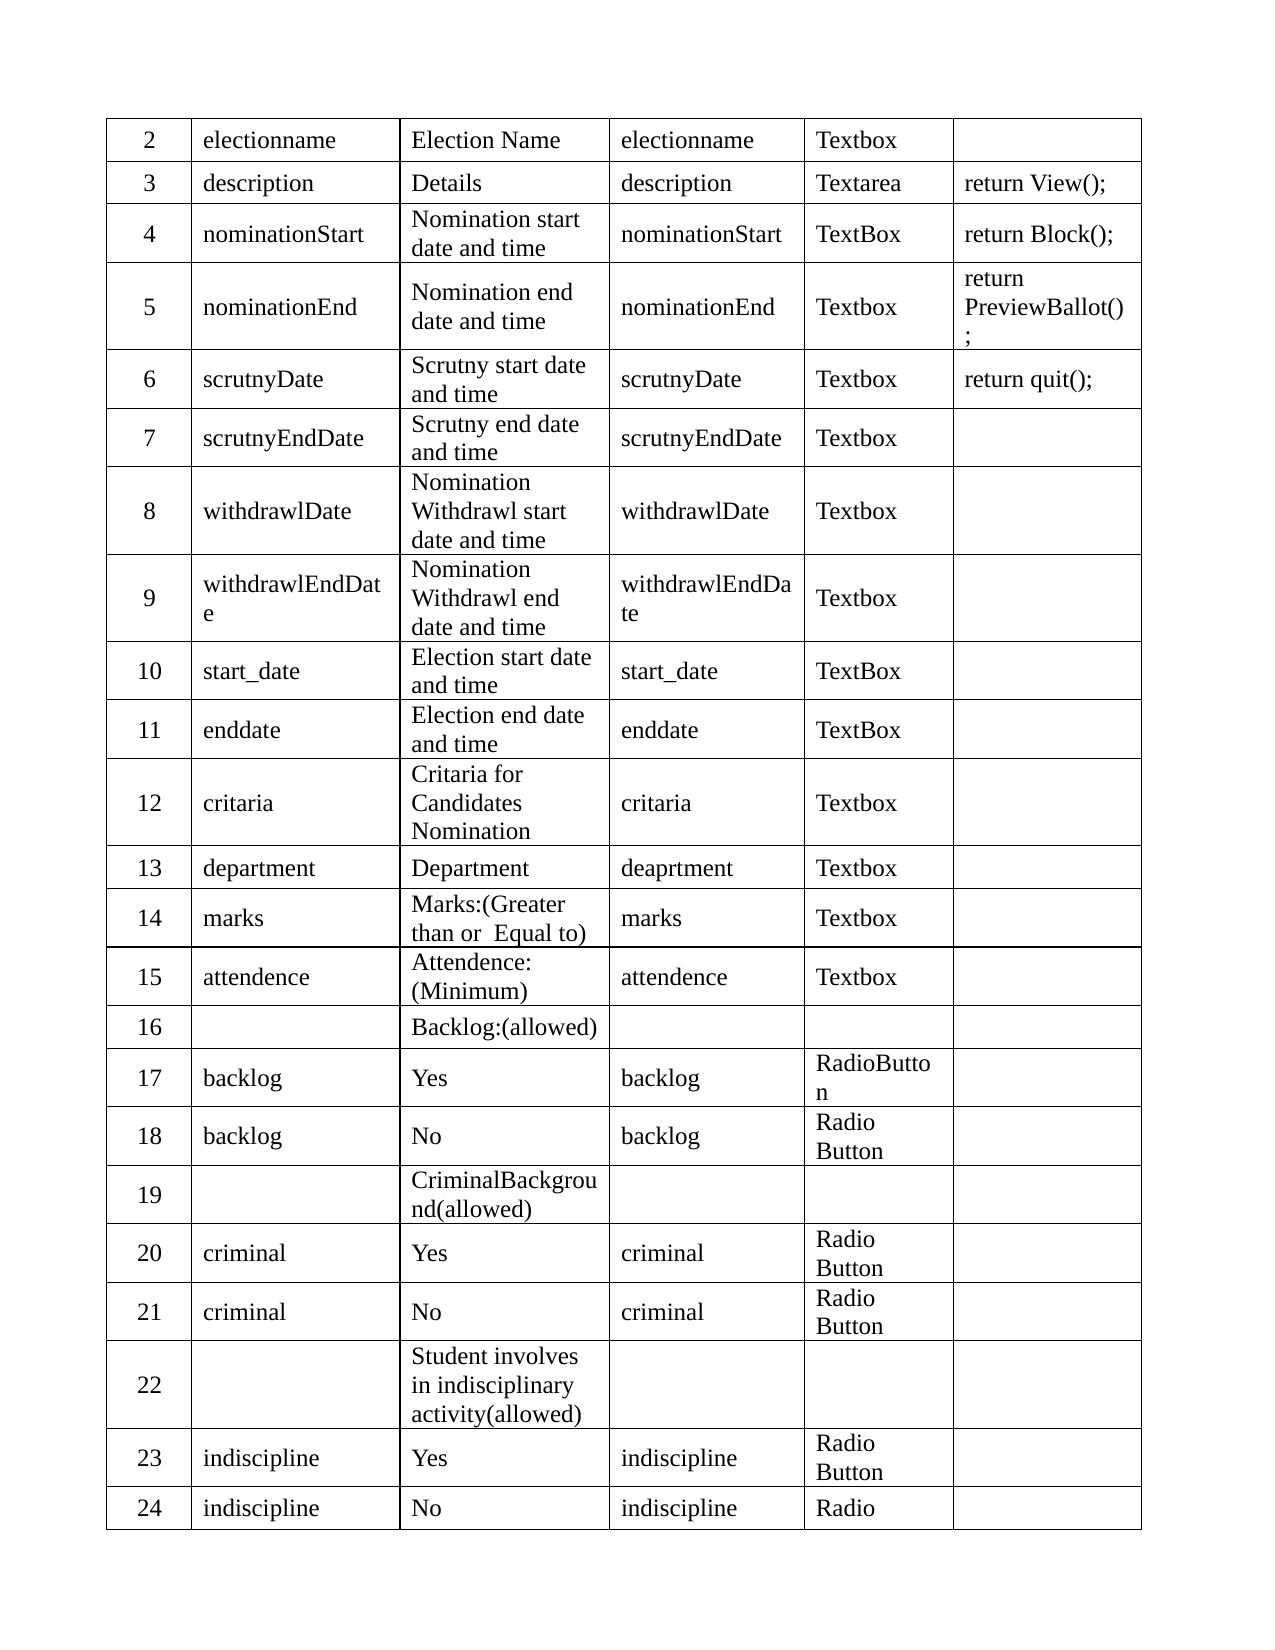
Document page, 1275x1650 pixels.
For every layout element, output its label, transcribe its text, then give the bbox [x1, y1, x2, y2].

table_cell 19 [107, 1166, 191, 1223]
table_cell criminal [610, 1283, 804, 1340]
table_cell Textbox [805, 263, 953, 349]
table_cell [805, 1166, 953, 1223]
table_cell withdrawlEndDate [610, 555, 804, 641]
table_cell Election end date and time [401, 700, 609, 758]
table_cell 10 [107, 642, 191, 699]
table_cell Critaria for Candidates Nomination [401, 759, 609, 845]
table_cell indiscipline [610, 1429, 804, 1486]
table_cell return Block(); [954, 204, 1141, 262]
table_cell withdrawlDate [192, 467, 399, 553]
table_cell Attendence:(Minimum) [401, 948, 609, 1005]
table_cell 7 [107, 409, 191, 466]
table_cell 24 [107, 1487, 191, 1529]
table_cell 20 [107, 1224, 191, 1282]
table_cell Nomination end date and time [401, 263, 609, 349]
table_cell start_date [610, 642, 804, 699]
table_cell start_date [192, 642, 399, 699]
table_cell Textbox [805, 350, 953, 408]
table_cell scrutnyEndDate [192, 409, 399, 466]
table_cell critaria [610, 759, 804, 845]
table_cell Textbox [805, 119, 953, 161]
table_cell attendence [610, 948, 804, 1005]
table_cell Textbox [805, 759, 953, 845]
table_cell criminal [192, 1283, 399, 1340]
table_cell nominationEnd [192, 263, 399, 349]
table_cell enddate [192, 700, 399, 758]
table_cell department [192, 846, 399, 888]
table_cell 17 [107, 1049, 191, 1106]
table_cell Details [401, 162, 609, 203]
table_cell nominationStart [192, 204, 399, 262]
table_cell [610, 1341, 804, 1427]
table_cell deaprtment [610, 846, 804, 888]
table_cell Election Name [401, 119, 609, 161]
table_cell [954, 1429, 1141, 1486]
table_cell Radio Button [805, 1283, 953, 1340]
table_cell [954, 1049, 1141, 1106]
table_cell TextBox [805, 700, 953, 758]
table_cell backlog [610, 1107, 804, 1164]
table_cell scrutnyEndDate [610, 409, 804, 466]
table_cell Radio [805, 1487, 953, 1529]
table_cell 5 [107, 263, 191, 349]
table_cell withdrawlDate [610, 467, 804, 553]
table_cell 9 [107, 555, 191, 641]
table_cell Nomination Withdrawl end date and time [401, 555, 609, 641]
table_cell [610, 1006, 804, 1047]
table_cell [954, 1341, 1141, 1427]
table_cell [954, 889, 1141, 946]
table_cell 14 [107, 889, 191, 946]
table_cell return quit(); [954, 350, 1141, 408]
table_cell Nomination start date and time [401, 204, 609, 262]
table_cell Nomination Withdrawl start date and time [401, 467, 609, 553]
table_cell scrutnyDate [610, 350, 804, 408]
table_cell CriminalBackground(allowed) [401, 1166, 609, 1223]
table_cell [954, 409, 1141, 466]
table_cell Yes [401, 1429, 609, 1486]
table_cell Yes [401, 1224, 609, 1282]
table_cell attendence [192, 948, 399, 1005]
table_cell [192, 1006, 399, 1047]
table_cell 12 [107, 759, 191, 845]
table_cell 3 [107, 162, 191, 203]
table_cell Textbox [805, 846, 953, 888]
table_cell 16 [107, 1006, 191, 1047]
table_cell backlog [192, 1107, 399, 1164]
table_cell Textbox [805, 467, 953, 553]
table_cell [805, 1341, 953, 1427]
table_cell Radio Button [805, 1224, 953, 1282]
table_cell [954, 1166, 1141, 1223]
table_cell Textbox [805, 948, 953, 1005]
table_cell [954, 119, 1141, 161]
table_cell critaria [192, 759, 399, 845]
table_cell 2 [107, 119, 191, 161]
table_cell [954, 759, 1141, 845]
table_cell Textbox [805, 555, 953, 641]
table_cell 11 [107, 700, 191, 758]
table_cell 6 [107, 350, 191, 408]
table_cell Backlog:(allowed) [401, 1006, 609, 1047]
table_cell withdrawlEndDate [192, 555, 399, 641]
table_cell scrutnyDate [192, 350, 399, 408]
table_cell TextBox [805, 204, 953, 262]
table_cell 4 [107, 204, 191, 262]
table_cell backlog [192, 1049, 399, 1106]
table_cell Scrutny end date and time [401, 409, 609, 466]
table_cell TextBox [805, 642, 953, 699]
table_cell [610, 1166, 804, 1223]
table_cell description [192, 162, 399, 203]
table_cell [954, 1487, 1141, 1529]
table_cell 21 [107, 1283, 191, 1340]
table_cell return PreviewBallot(); [954, 263, 1141, 349]
table_cell indiscipline [192, 1487, 399, 1529]
table_cell [954, 948, 1141, 1005]
table_cell nominationStart [610, 204, 804, 262]
table_cell return View(); [954, 162, 1141, 203]
table_cell description [610, 162, 804, 203]
table_cell nominationEnd [610, 263, 804, 349]
table_cell [954, 1107, 1141, 1164]
table_cell electionname [610, 119, 804, 161]
table_cell marks [610, 889, 804, 946]
table_cell enddate [610, 700, 804, 758]
table_cell Election start date and time [401, 642, 609, 699]
table_cell No [401, 1487, 609, 1529]
table_cell indiscipline [192, 1429, 399, 1486]
table_cell indiscipline [610, 1487, 804, 1529]
table_cell electionname [192, 119, 399, 161]
table_cell RadioButton [805, 1049, 953, 1106]
table_cell Marks:(Greater than or Equal to) [401, 889, 609, 946]
table_cell 18 [107, 1107, 191, 1164]
table_cell [954, 555, 1141, 641]
table_cell Textarea [805, 162, 953, 203]
table_cell backlog [610, 1049, 804, 1106]
table_cell Radio Button [805, 1107, 953, 1164]
table_cell No [401, 1283, 609, 1340]
table_cell 22 [107, 1341, 191, 1427]
table_cell 15 [107, 948, 191, 1005]
table_cell 13 [107, 846, 191, 888]
table_cell [954, 700, 1141, 758]
table_cell 23 [107, 1429, 191, 1486]
table_cell [954, 1224, 1141, 1282]
table_cell [954, 1283, 1141, 1340]
table_cell marks [192, 889, 399, 946]
table_cell Radio Button [805, 1429, 953, 1486]
table_cell [954, 467, 1141, 553]
table_cell No [401, 1107, 609, 1164]
table_cell criminal [192, 1224, 399, 1282]
table_cell [954, 642, 1141, 699]
table_cell [805, 1006, 953, 1047]
table_cell [954, 1006, 1141, 1047]
table_cell [954, 846, 1141, 888]
table_cell [192, 1166, 399, 1223]
table_cell Textbox [805, 889, 953, 946]
table_cell 8 [107, 467, 191, 553]
table_cell Yes [401, 1049, 609, 1106]
table_cell Scrutny start date and time [401, 350, 609, 408]
table_cell Textbox [805, 409, 953, 466]
table_cell [192, 1341, 399, 1427]
table_cell criminal [610, 1224, 804, 1282]
table_cell Department [401, 846, 609, 888]
table_cell Student involves in indisciplinary activity(allowed) [401, 1341, 609, 1427]
